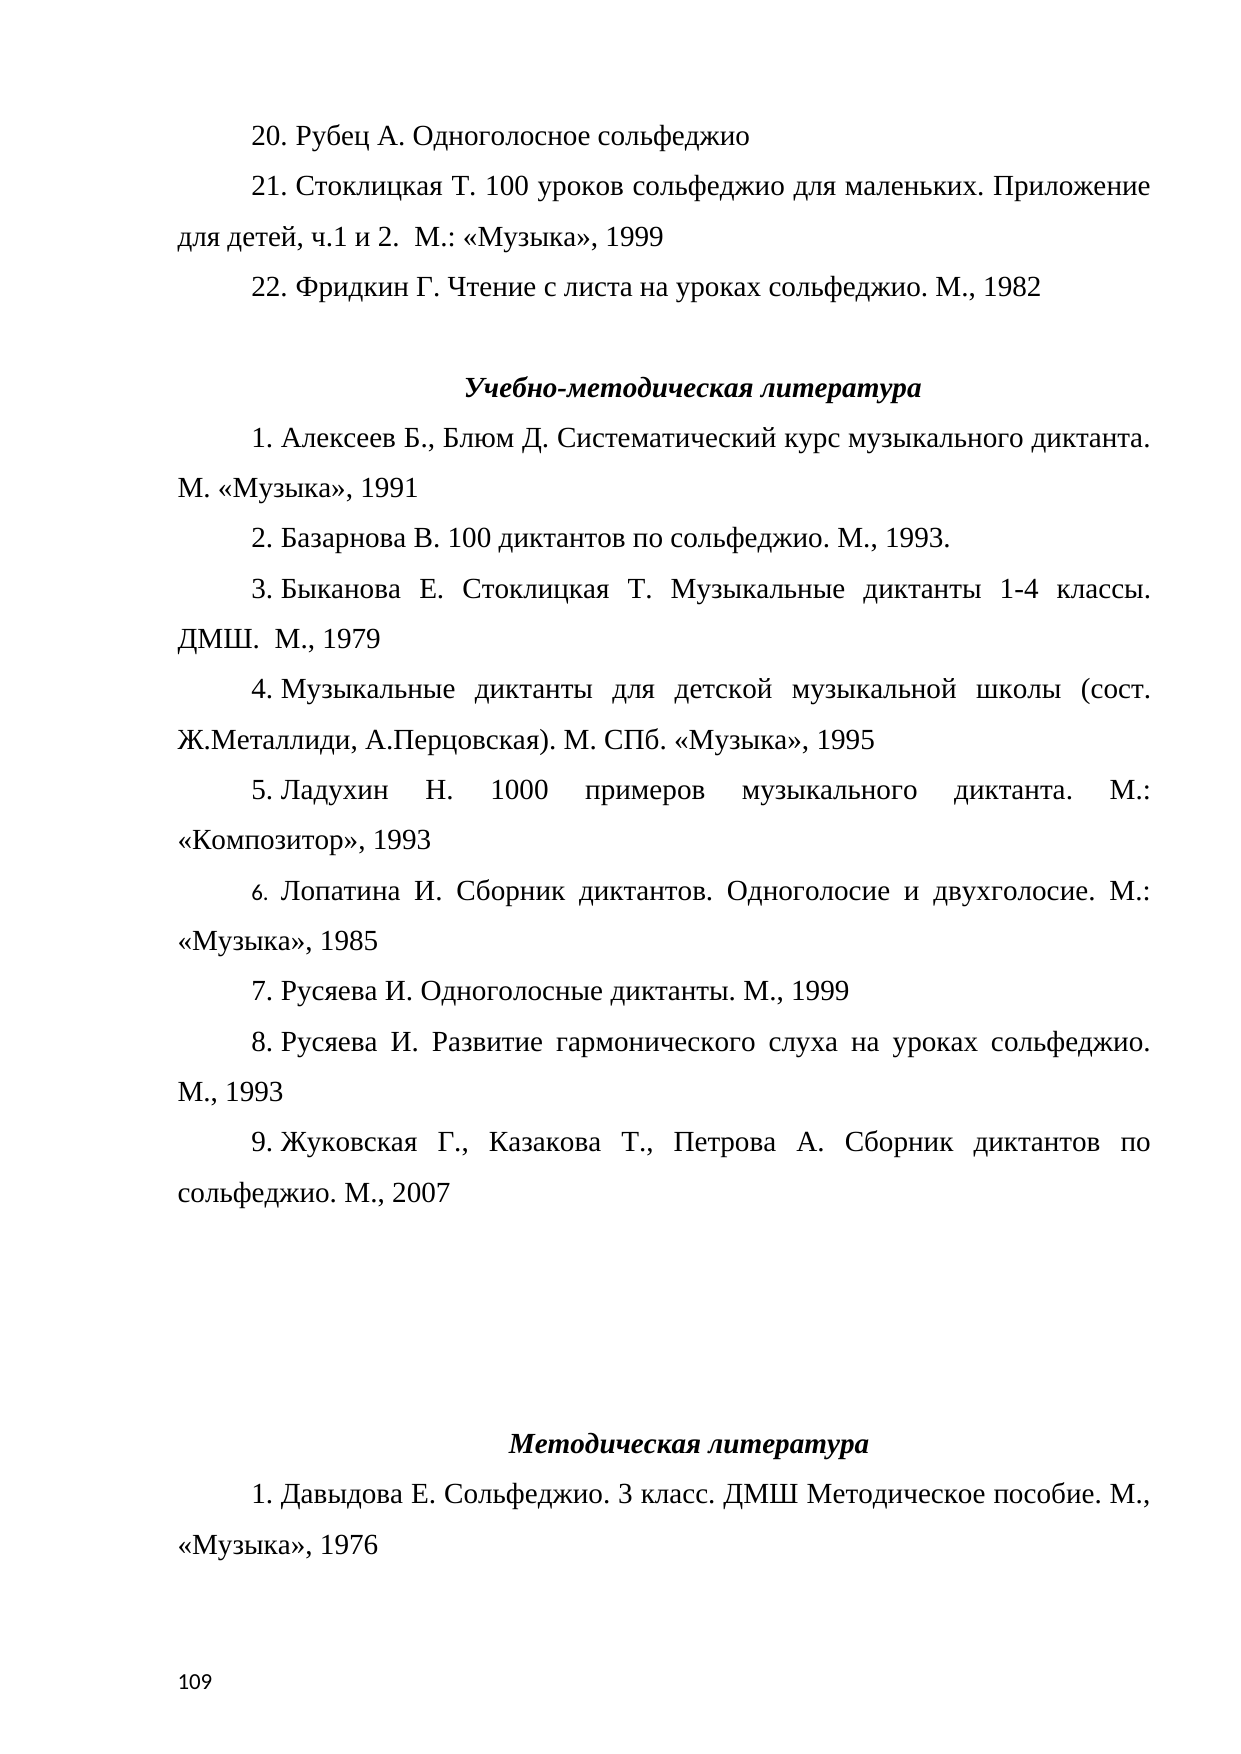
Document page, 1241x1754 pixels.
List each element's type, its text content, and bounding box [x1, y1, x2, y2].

list Ладухин Н. 1000 примеров музыкального диктанта. М.: «Композитор», 1993 [177, 772, 1152, 856]
text Методическая литература [177, 1426, 1152, 1460]
list Музыкальные диктанты для детской музыкальной школы (сост. Ж.Металлиди, А.Перцовская). М. СПб. «Музыка», 1995 [177, 672, 1152, 755]
list Алексеев Б., Блюм Д. Систематический курс музыкального диктанта. М. «Музыка», 1991 [177, 420, 1152, 504]
list Лопатина И. Сборник диктантов. Одноголосие и двухголосие. М.: «Музыка», 1985 [177, 873, 1152, 957]
list Базарнова В. 100 диктантов по сольфеджио. М., 1993. [177, 521, 1152, 554]
list Давыдова Е. Сольфеджио. 3 класс. ДМШ Методическое пособие. М., «Музыка», 1976 [177, 1477, 1152, 1560]
list Стоклицкая Т. 100 уроков сольфеджио для маленьких. Приложение для детей, ч.1 и 2. М.: «Музыка», 1999 [177, 168, 1152, 252]
list Русяева И. Одноголосные диктанты. М., 1999 [177, 973, 1152, 1007]
list Фридкин Г. Чтение с листа на уроках сольфеджио. М., 1982 [177, 269, 1152, 303]
list Быканова Е. Стоклицкая Т. Музыкальные диктанты 1-4 классы. ДМШ. М., 1979 [177, 571, 1152, 655]
list Жуковская Г., Казакова Т., Петрова А. Сборник диктантов по сольфеджио. М., 2007 [177, 1124, 1152, 1208]
list Русяева И. Развитие гармонического слуха на уроках сольфеджио. М., 1993 [177, 1024, 1152, 1108]
list Рубец А. Одноголосное сольфеджио [177, 118, 1152, 152]
text Учебно-методическая литература [177, 370, 1152, 403]
